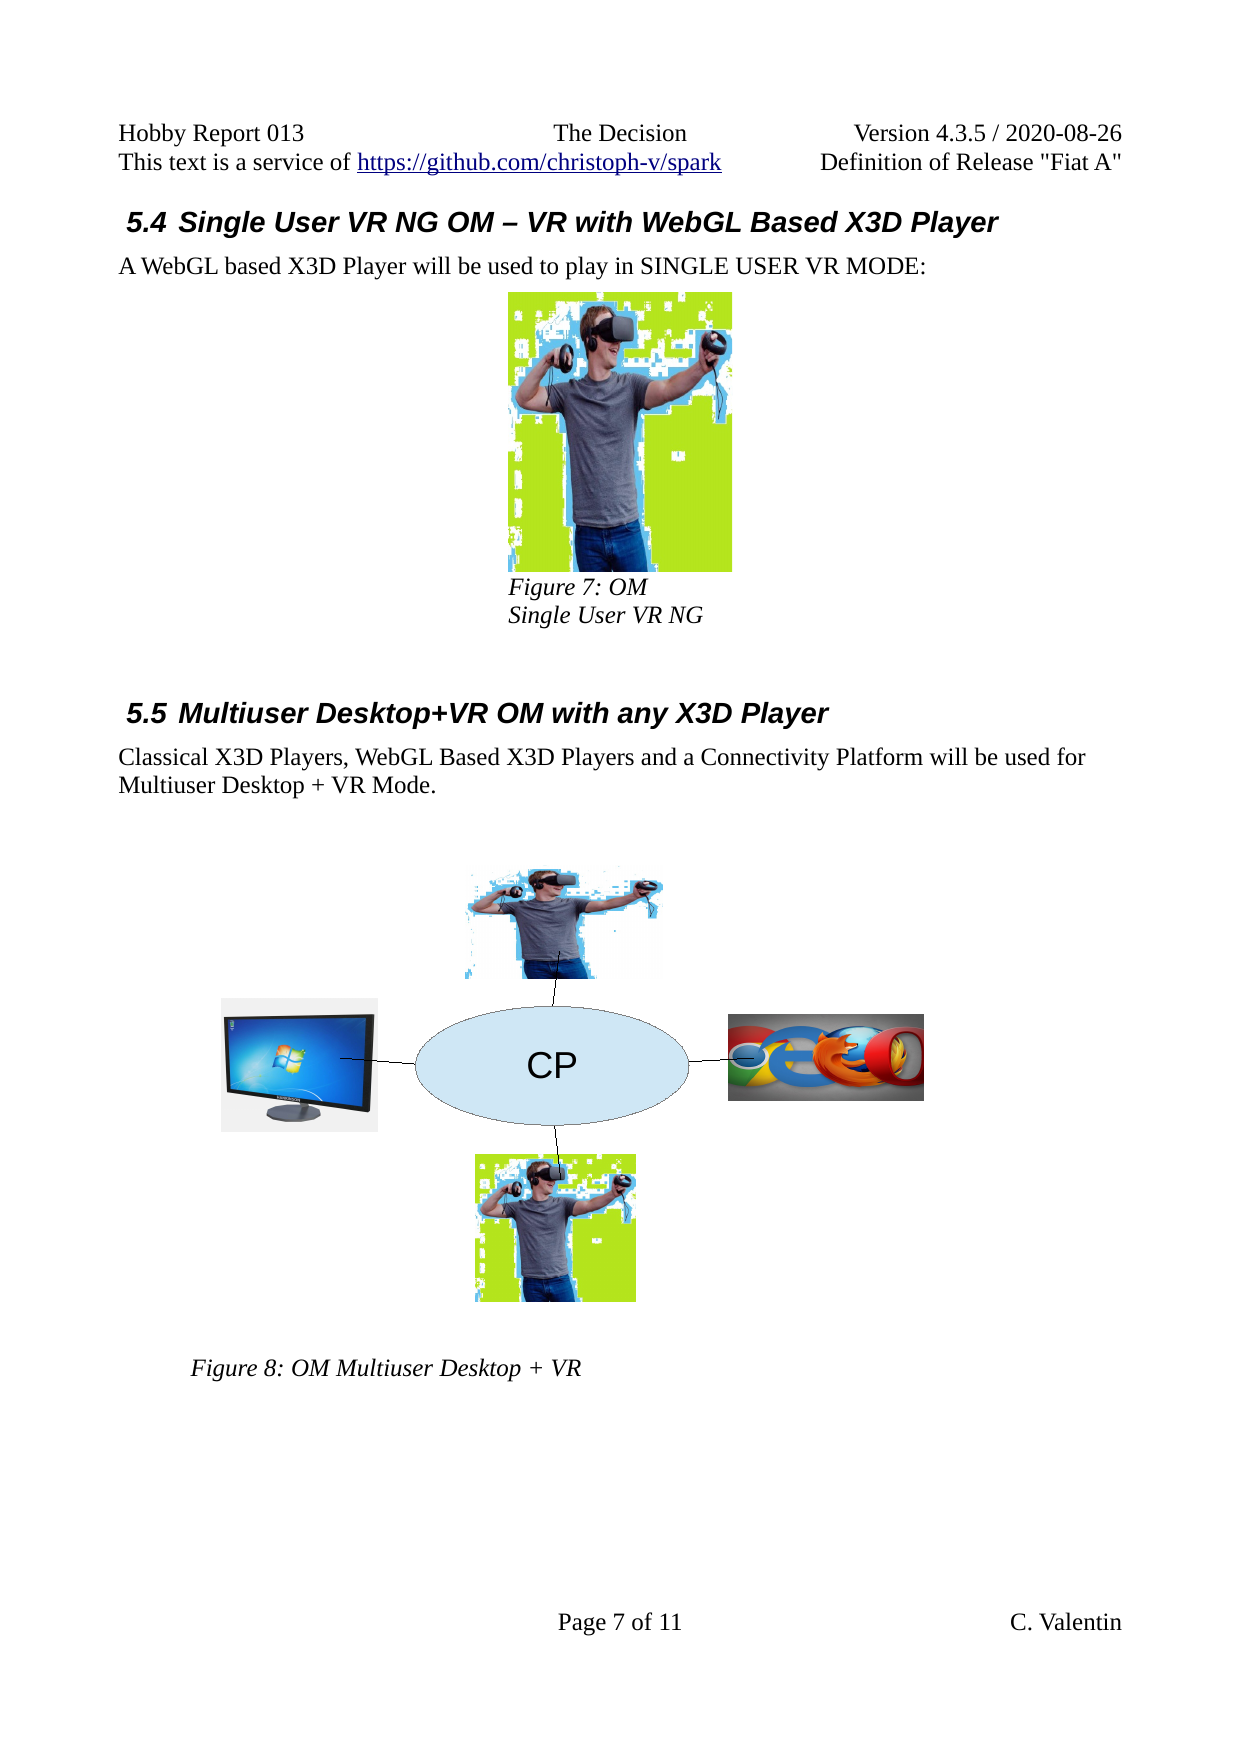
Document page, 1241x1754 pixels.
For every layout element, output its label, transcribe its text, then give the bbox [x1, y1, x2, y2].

text Figure 7: OM Single User VR NG [508, 572, 732, 629]
text Classical X3D Players, WebGL Based X3D Players and a Connectivity Platform will be used for Multiuser Desktop + VR Mode. [118, 742, 1122, 799]
text A WebGL based X3D Player will be used to play in SINGLE USER VR MODE: [118, 251, 1122, 280]
picture [508, 292, 733, 572]
subtitle Multiuser Desktop+VR OM with any X3D Player [118, 696, 1122, 729]
subtitle Single User VR NG OM – VR with WebGL Based X3D Player [118, 205, 1122, 239]
text Figure 8: OM Multiuser Desktop + VR [190, 859, 984, 1382]
